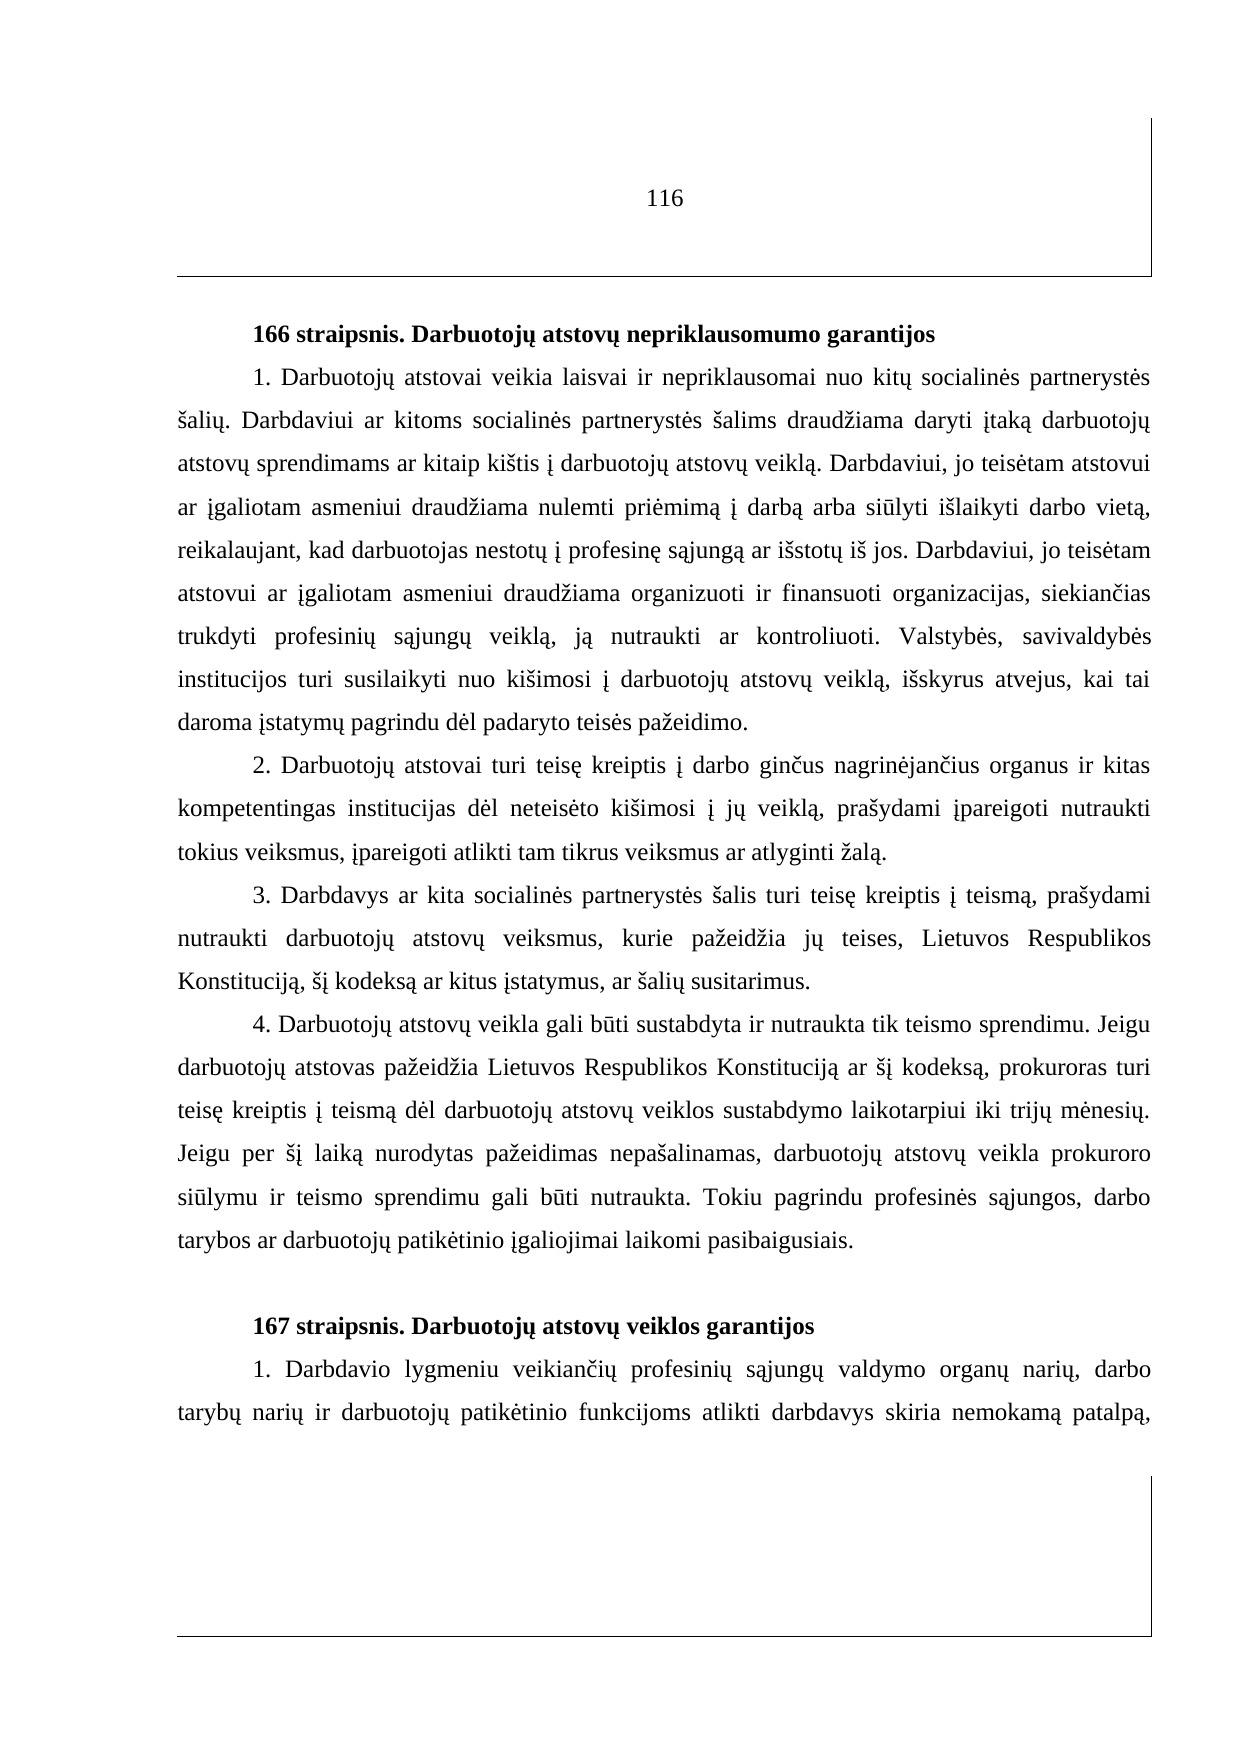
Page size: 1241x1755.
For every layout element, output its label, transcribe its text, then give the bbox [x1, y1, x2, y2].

subtitle 167 straipsnis. Darbuotojų atstovų veiklos garantijos [177, 1311, 1152, 1340]
text 3. Darbdavys ar kita socialinės partnerystės šalis turi teisę kreiptis į teismą, prašydami nutraukti darbuotojų atstovų veiksmus, kurie pažeidžia jų teises, Lietuvos Respublikos Konstituciją, šį kodeksą ar kitus įstatymus, ar šalių susitarimus. [177, 880, 1152, 995]
text 1. Darbuotojų atstovai veikia laisvai ir nepriklausomai nuo kitų socialinės partnerystės šalių. Darbdaviui ar kitoms socialinės partnerystės šalims draudžiama daryti įtaką darbuotojų atstovų sprendimams ar kitaip kištis į darbuotojų atstovų veiklą. Darbdaviui, jo teisėtam atstovui ar įgaliotam asmeniui draudžiama nulemti priėmimą į darbą arba siūlyti išlaikyti darbo vietą, reikalaujant, kad darbuotojas nestotų į profesinę sąjungą ar išstotų iš jos. Darbdaviui, jo teisėtam atstovui ar įgaliotam asmeniui draudžiama organizuoti ir finansuoti organizacijas, siekiančias trukdyti profesinių sąjungų veiklą, ją nutraukti ar kontroliuoti. Valstybės, savivaldybės institucijos turi susilaikyti nuo kišimosi į darbuotojų atstovų veiklą, išskyrus atvejus, kai tai daroma įstatymų pagrindu dėl padaryto teisės pažeidimo. [177, 362, 1152, 736]
text 4. Darbuotojų atstovų veikla gali būti sustabdyta ir nutraukta tik teismo sprendimu. Jeigu darbuotojų atstovas pažeidžia Lietuvos Respublikos Konstituciją ar šį kodeksą, prokuroras turi teisę kreiptis į teismą dėl darbuotojų atstovų veiklos sustabdymo laikotarpiui iki trijų mėnesių. Jeigu per šį laiką nurodytas pažeidimas nepašalinamas, darbuotojų atstovų veikla prokuroro siūlymu ir teismo sprendimu gali būti nutraukta. Tokiu pagrindu profesinės sąjungos, darbo tarybos ar darbuotojų patikėtinio įgaliojimai laikomi pasibaigusiais. [177, 1009, 1152, 1253]
text 2. Darbuotojų atstovai turi teisę kreiptis į darbo ginčus nagrinėjančius organus ir kitas kompetentingas institucijas dėl neteisėto kišimosi į jų veiklą, prašydami įpareigoti nutraukti tokius veiksmus, įpareigoti atlikti tam tikrus veiksmus ar atlyginti žalą. [177, 750, 1152, 865]
subtitle 166 straipsnis. Darbuotojų atstovų nepriklausomumo garantijos [177, 319, 1152, 348]
text 1. Darbdavio lygmeniu veikiančių profesinių sąjungų valdymo organų narių, darbo tarybų narių ir darbuotojų patikėtinio funkcijoms atlikti darbdavys skiria nemokamą patalpą, [177, 1354, 1152, 1426]
